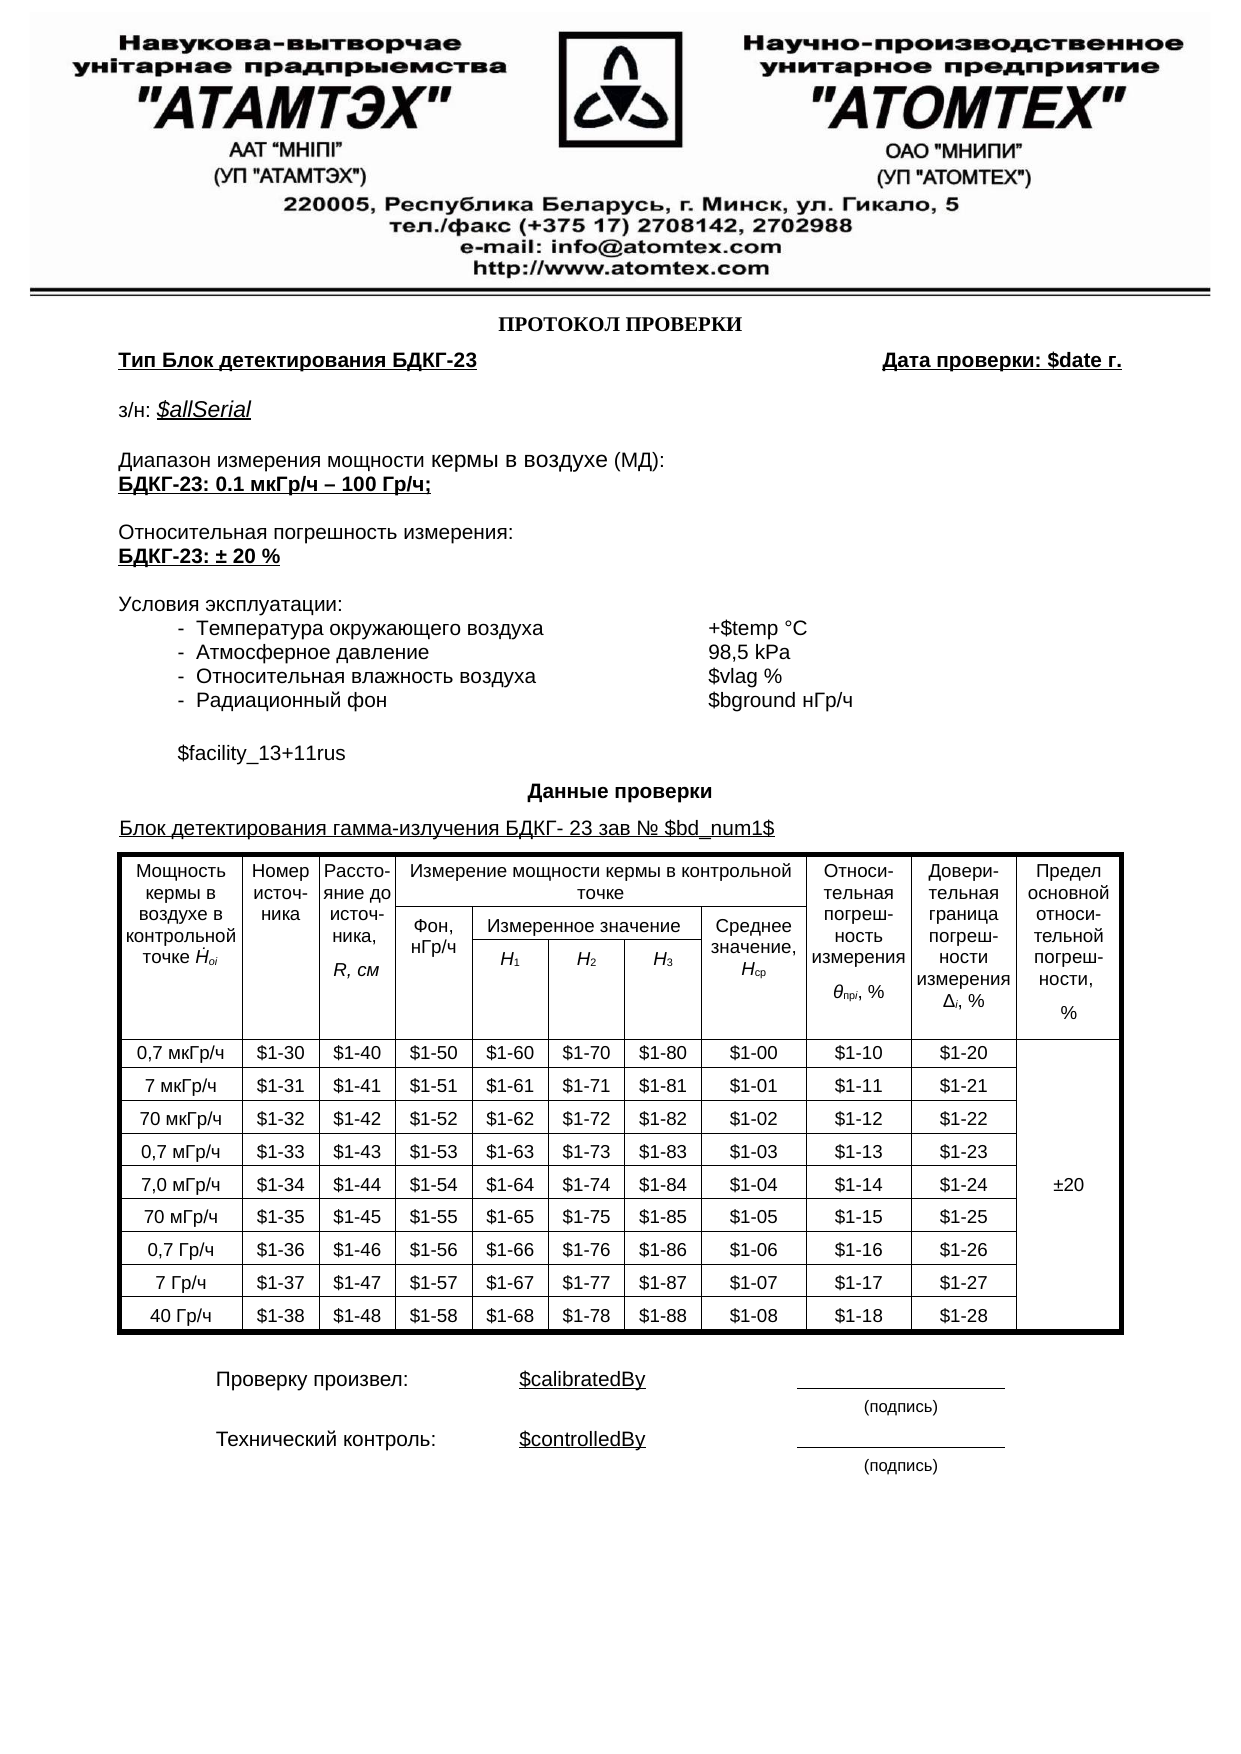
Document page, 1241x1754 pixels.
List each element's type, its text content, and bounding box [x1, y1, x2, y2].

text $facility_13+11rus [118, 741, 1122, 764]
table_cell $1-21 [912, 1068, 1016, 1099]
table_cell ±20 [1017, 1040, 1119, 1329]
text БДКГ-23: 0.1 мкГр/ч – 100 Гр/ч; [118, 472, 1122, 496]
table_cell $1-15 [807, 1199, 911, 1231]
table_header Блок детектирования гамма-излучения БДКГ- 23 зав № $bd_num1$ [119, 803, 1121, 852]
table_cell $1-18 [807, 1297, 911, 1329]
table_cell $1-06 [702, 1232, 806, 1264]
table_cell $1-26 [912, 1232, 1016, 1264]
text БДКГ-23: ± 20 % [118, 544, 1122, 568]
table_cell $1-04 [702, 1166, 806, 1198]
table_cell $1-47 [320, 1265, 395, 1296]
table_cell $1-88 [625, 1297, 701, 1329]
table_header [771, 1361, 1030, 1397]
table_cell $1-55 [396, 1199, 472, 1231]
text Условия эксплуатации: [118, 592, 1122, 616]
table_cell $1-43 [320, 1134, 395, 1165]
table_cell $1-37 [243, 1265, 319, 1296]
table_cell $1-32 [243, 1101, 319, 1132]
table_cell $1-22 [912, 1101, 1016, 1132]
table_cell $1-07 [702, 1265, 806, 1296]
table_cell $1-03 [702, 1134, 806, 1165]
text ПРОТОКОЛ ПРОВЕРКИ [118, 312, 1122, 336]
table_cell $1-30 [243, 1040, 319, 1067]
table_cell $1-25 [912, 1199, 1016, 1231]
table_cell $1-81 [625, 1068, 701, 1099]
table_cell $1-74 [549, 1166, 624, 1198]
table_cell $1-44 [320, 1166, 395, 1198]
table_cell Измеренное значение [473, 907, 701, 939]
table_cell H3 [625, 940, 701, 1039]
table_cell H2 [549, 940, 624, 1039]
table_cell $1-80 [625, 1040, 701, 1067]
table_cell $1-78 [549, 1297, 624, 1329]
table_cell Рассто-яние до источ-ника, R, см [320, 857, 395, 1039]
text з/н: $allSerial [118, 396, 1122, 422]
table_cell $1-02 [702, 1101, 806, 1132]
table_cell (подпись) [771, 1456, 1030, 1480]
table_cell $1-41 [320, 1068, 395, 1099]
table_cell $1-17 [807, 1265, 911, 1296]
table_cell $1-35 [243, 1199, 319, 1231]
table_cell $1-61 [473, 1068, 548, 1099]
table_cell $1-05 [702, 1199, 806, 1231]
table_cell $1-60 [473, 1040, 548, 1067]
table_cell $1-63 [473, 1134, 548, 1165]
text Диапазон измерения мощности кермы в воздухе (МД): [118, 446, 1122, 472]
table_cell $1-64 [473, 1166, 548, 1198]
table_cell $1-00 [702, 1040, 806, 1067]
table_cell [514, 1397, 771, 1421]
text - Атмосферное давление 98,5 kPa [177, 640, 1122, 664]
table_cell $1-56 [396, 1232, 472, 1264]
table_cell Предел основной относи-тельной погреш-ности, % [1017, 857, 1119, 1039]
table_cell $1-66 [473, 1232, 548, 1264]
text - Радиационный фон $bground нГр/ч [177, 688, 1122, 712]
table_cell $1-46 [320, 1232, 395, 1264]
table_cell $1-38 [243, 1297, 319, 1329]
table_cell $1-51 [396, 1068, 472, 1099]
table_cell $1-72 [549, 1101, 624, 1132]
table_cell Измерение мощности кермы в контрольной точке [396, 857, 806, 906]
table_cell Среднее значение, Hср [702, 907, 806, 1039]
table_cell Технический контроль: [210, 1421, 513, 1456]
table_cell $1-84 [625, 1166, 701, 1198]
table_cell Относи-тельная погреш-ность измерения θпрi, % [807, 857, 911, 1039]
table_cell $1-45 [320, 1199, 395, 1231]
table_cell $1-16 [807, 1232, 911, 1264]
table_cell $1-10 [807, 1040, 911, 1067]
table_cell $1-86 [625, 1232, 701, 1264]
text Данные проверки [118, 779, 1122, 803]
table_cell 70 мкГр/ч [122, 1101, 242, 1132]
table_cell $1-57 [396, 1265, 472, 1296]
table_cell $1-24 [912, 1166, 1016, 1198]
table_cell $1-52 [396, 1101, 472, 1132]
table_cell $1-14 [807, 1166, 911, 1198]
table_cell $1-42 [320, 1101, 395, 1132]
table_cell Номер источ-ника [243, 857, 319, 1039]
table_cell $1-87 [625, 1265, 701, 1296]
table_cell 7 Гр/ч [122, 1265, 242, 1296]
table_cell $1-83 [625, 1134, 701, 1165]
table_cell $1-75 [549, 1199, 624, 1231]
text - Относительная влажность воздуха $vlag % [177, 664, 1122, 688]
table_cell $1-68 [473, 1297, 548, 1329]
table_cell $1-62 [473, 1101, 548, 1132]
table_cell $1-11 [807, 1068, 911, 1099]
table_cell $1-67 [473, 1265, 548, 1296]
table_cell 0,7 мкГр/ч [122, 1040, 242, 1067]
table_cell 0,7 Гр/ч [122, 1232, 242, 1264]
table_cell H1 [473, 940, 548, 1039]
table_cell $1-36 [243, 1232, 319, 1264]
table_cell Довери-тельная граница погреш-ности измерения Δi, % [912, 857, 1016, 1039]
table_cell $1-71 [549, 1068, 624, 1099]
table_cell $1-65 [473, 1199, 548, 1231]
table_header Проверку произвел: [210, 1361, 513, 1397]
table_cell (подпись) [771, 1397, 1030, 1421]
table_cell $1-40 [320, 1040, 395, 1067]
table_header $calibratedBy [514, 1361, 771, 1397]
table_cell $1-01 [702, 1068, 806, 1099]
table_cell 7 мкГр/ч [122, 1068, 242, 1099]
table_cell [514, 1456, 771, 1480]
table_cell Фон, нГр/ч [396, 907, 472, 1039]
table_cell 0,7 мГр/ч [122, 1134, 242, 1165]
table_cell $1-27 [912, 1265, 1016, 1296]
table_cell $1-31 [243, 1068, 319, 1099]
table_cell $1-50 [396, 1040, 472, 1067]
table_cell $controlledBy [514, 1421, 771, 1456]
table_cell 70 мГр/ч [122, 1199, 242, 1231]
table_cell $1-54 [396, 1166, 472, 1198]
table_cell $1-77 [549, 1265, 624, 1296]
table_cell $1-12 [807, 1101, 911, 1132]
table_cell $1-23 [912, 1134, 1016, 1165]
table_cell $1-73 [549, 1134, 624, 1165]
text - Температура окружающего воздуха +$temp °C [177, 616, 1122, 640]
table_cell [771, 1421, 1030, 1456]
table_cell $1-85 [625, 1199, 701, 1231]
table_cell 40 Гр/ч [122, 1297, 242, 1329]
picture [29, 12, 1211, 298]
table_cell $1-48 [320, 1297, 395, 1329]
table_cell $1-53 [396, 1134, 472, 1165]
table_cell $1-58 [396, 1297, 472, 1329]
text Относительная погрешность измерения: [118, 520, 1122, 544]
table_cell $1-13 [807, 1134, 911, 1165]
table_cell $1-33 [243, 1134, 319, 1165]
table_cell $1-82 [625, 1101, 701, 1132]
table_cell [210, 1397, 513, 1421]
table_cell $1-34 [243, 1166, 319, 1198]
text Тип Блок детектирования БДКГ-23 Дата проверки: $date г. [118, 348, 1122, 372]
table_cell $1-70 [549, 1040, 624, 1067]
table_cell $1-20 [912, 1040, 1016, 1067]
table_cell Мощность кермы в воздухе в контрольной точке Ḣoi [122, 857, 242, 1039]
table_cell $1-76 [549, 1232, 624, 1264]
table_cell $1-08 [702, 1297, 806, 1329]
table_cell 7,0 мГр/ч [122, 1166, 242, 1198]
table_cell $1-28 [912, 1297, 1016, 1329]
table_cell [210, 1456, 513, 1480]
